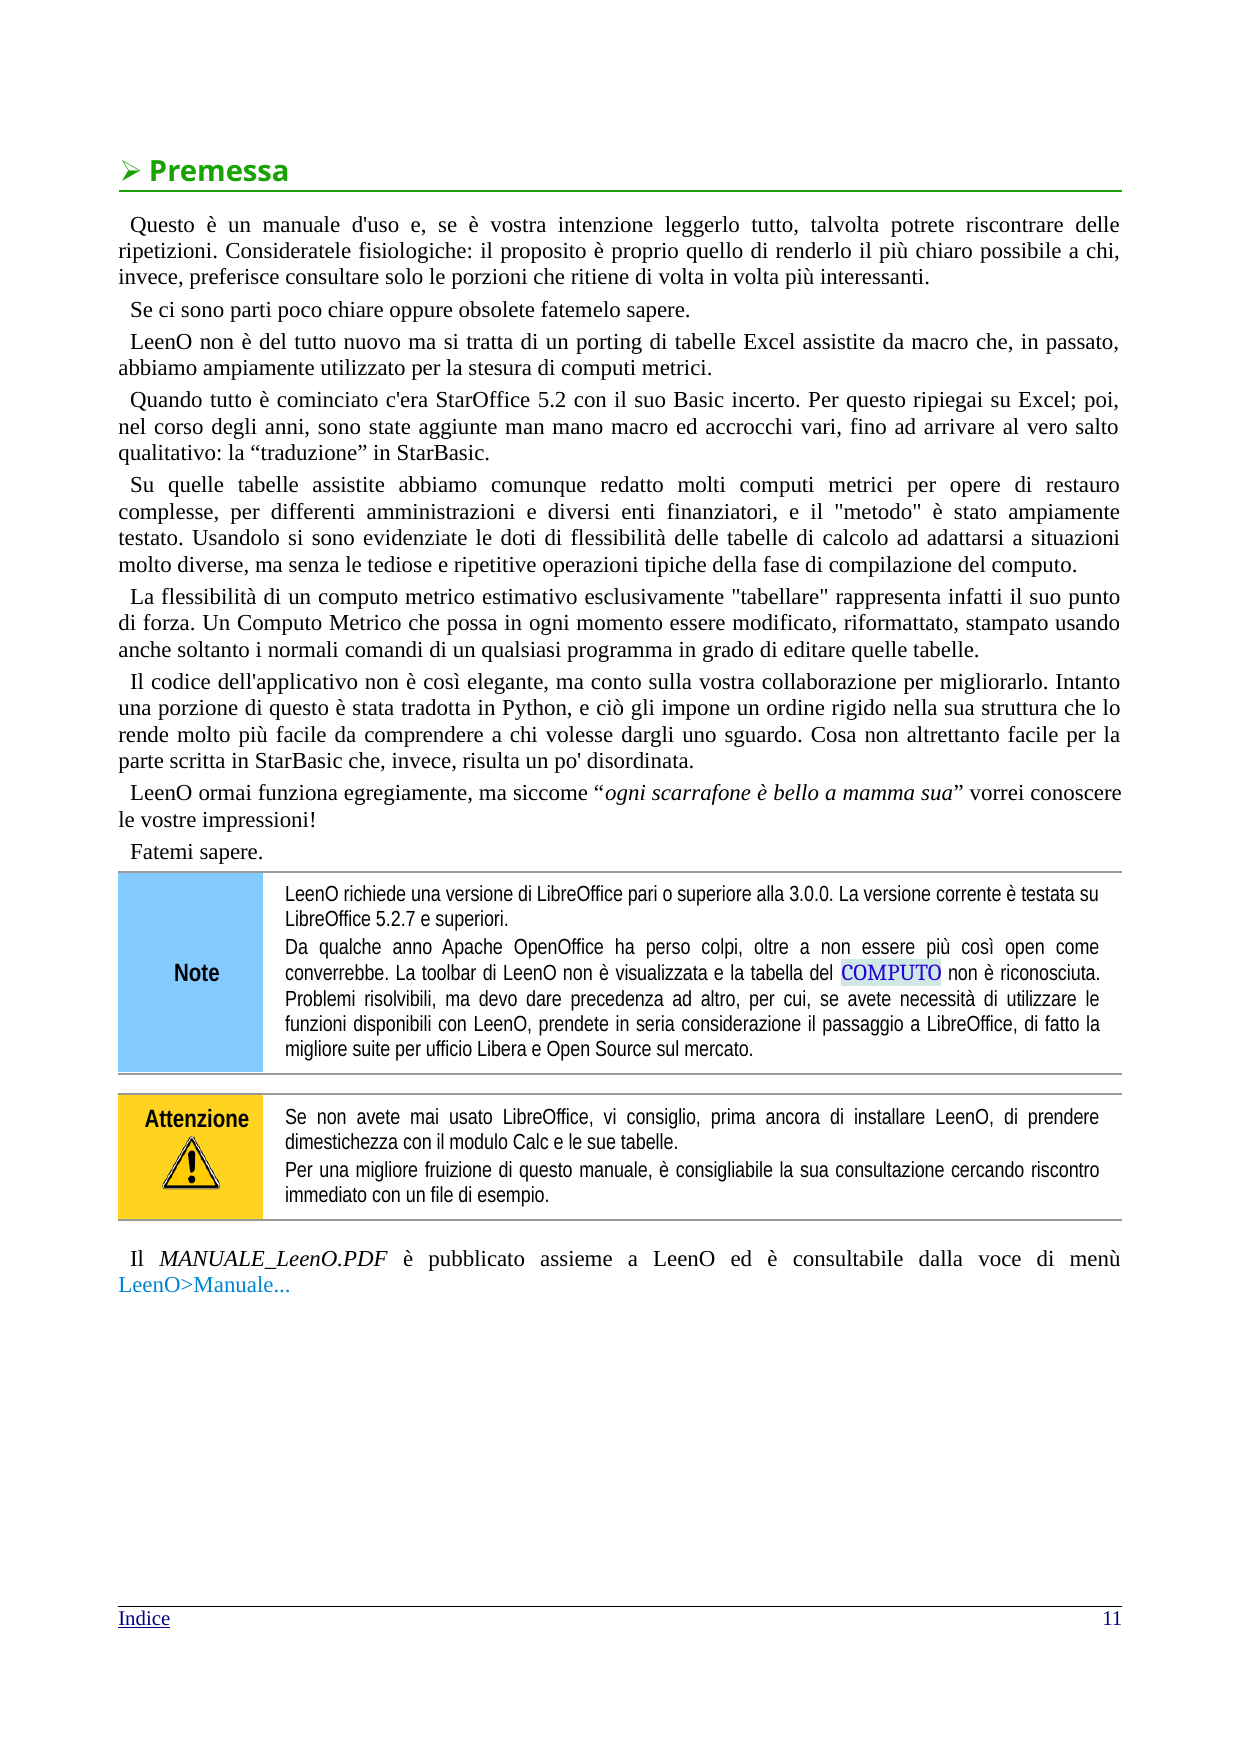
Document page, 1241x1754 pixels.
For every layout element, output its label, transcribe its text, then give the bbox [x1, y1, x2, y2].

picture [158, 1132, 224, 1193]
text Se ci sono parti poco chiare oppure obsolete fatemelo sapere. [118, 296, 1122, 322]
text Questo è un manuale d'uso e, se è vostra intenzione leggerlo tutto, talvolta potrete riscontrare delle ripetizioni. Consideratele fisiologiche: il proposito è proprio quello di renderlo il più chiaro possibile a chi, invece, preferisce consultare solo le porzioni che ritiene di volta in volta più interessanti. [118, 211, 1122, 290]
table_header Se non avete mai usato LibreOffice, vi consiglio, prima ancora di installare LeenO, di prendere dimestichezza con il modulo Calc e le sue tabelle. Per una migliore fruizione di questo manuale, è consigliabile la sua consultazione cercando riscontro immediato con un file di esempio. [264, 1095, 1122, 1219]
text LeenO ormai funziona egregiamente, ma siccome “ogni scarrafone è bello a mamma sua” vorrei conoscere le vostre impressioni! [118, 779, 1122, 832]
text Su quelle tabelle assistite abbiamo comunque redatto molti computi metrici per opere di restauro complesse, per differenti amministrazioni e diversi enti finanziatori, e il "metodo" è stato ampiamente testato. Usandolo si sono evidenziate le doti di flessibilità delle tabelle di calcolo ad adattarsi a situazioni molto diverse, ma senza le tediose e ripetitive operazioni tipiche della fase di compilazione del computo. [118, 472, 1122, 577]
table_header LeenO richiede una versione di LibreOffice pari o superiore alla 3.0.0. La versione corrente è testata su LibreOffice 5.2.7 e superiori. Da qualche anno Apache OpenOffice ha perso colpi, oltre a non essere più così open come converrebbe. La toolbar di LeenO non è visualizzata e la tabella del COMPUTO non è riconosciuta. Problemi risolvibili, ma devo dare precedenza ad altro, per cui, se avete necessità di utilizzare le funzioni disponibili con LeenO, prendete in seria considerazione il passaggio a LibreOffice, di fatto la migliore suite per ufficio Libera e Open Source sul mercato. [264, 873, 1122, 1072]
text La flessibilità di un computo metrico estimativo esclusivamente "tabellare" rappresenta infatti il suo punto di forza. Un Computo Metrico che possa in ogni momento essere modificato, riformattato, stampato usando anche soltanto i normali comandi di un qualsiasi programma in grado di editare quelle tabelle. [118, 583, 1122, 662]
text Il MANUALE_LeenO.PDF è pubblicato assieme a LeenO ed è consultabile dalla voce di menù LeenO>Manuale... [118, 1245, 1122, 1298]
text Il codice dell'applicativo non è così elegante, ma conto sulla vostra collaborazione per migliorarlo. Intanto una porzione di questo è stata tradotta in Python, e ciò gli impone un ordine rigido nella sua struttura che lo rende molto più facile da comprendere a chi volesse dargli uno sguardo. Cosa non altrettanto facile per la parte scritta in StarBasic che, invece, risulta un po' disordinata. [118, 668, 1122, 773]
subtitle Premessa [119, 150, 1122, 190]
text Quando tutto è cominciato c'era StarOffice 5.2 con il suo Basic incerto. Per questo ripiegai su Excel; poi, nel corso degli anni, sono state aggiunte man mano macro ed accrocchi vari, fino ad arrivare al vero salto qualitativo: la “traduzione” in StarBasic. [118, 387, 1122, 466]
text LeenO non è del tutto nuovo ma si tratta di un porting di tabelle Excel assistite da macro che, in passato, abbiamo ampiamente utilizzato per la stesura di computi metrici. [118, 328, 1122, 381]
table_header Note [118, 873, 263, 1072]
text Fatemi sapere. [118, 838, 1122, 864]
table_header Attenzione [118, 1095, 263, 1219]
